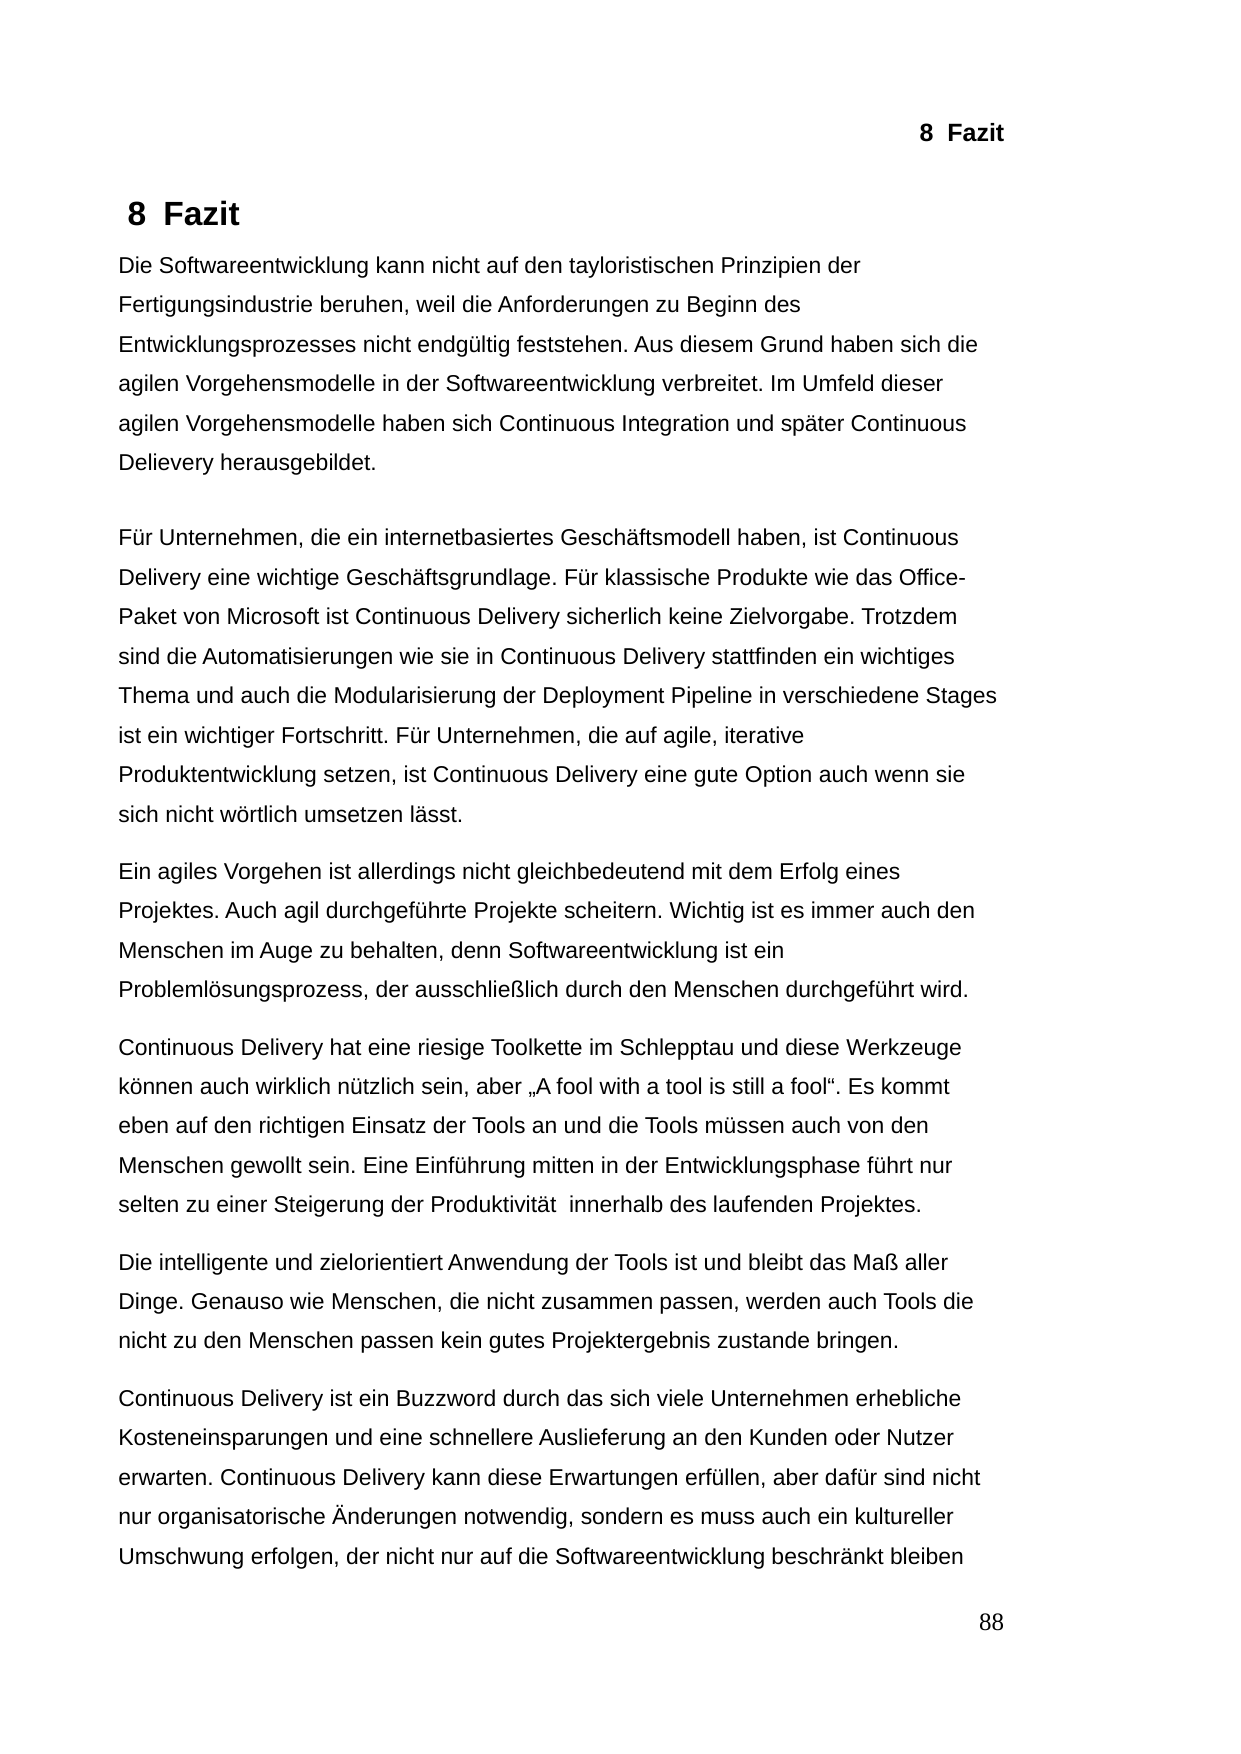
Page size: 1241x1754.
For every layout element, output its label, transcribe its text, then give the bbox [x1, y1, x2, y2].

text Continuous Delivery hat eine riesige Toolkette im Schlepptau und diese Werkzeuge können auch wirklich nützlich sein, aber „A fool with a tool is still a fool“. Es kommt eben auf den richtigen Einsatz der Tools an und die Tools müssen auch von den Menschen gewollt sein. Eine Einführung mitten in der Entwicklungsphase führt nur selten zu einer Steigerung der Produktivität innerhalb des laufenden Projektes. [118, 1033, 1004, 1218]
text Ein agiles Vorgehen ist allerdings nicht gleichbedeutend mit dem Erfolg eines Projektes. Auch agil durchgeführte Projekte scheitern. Wichtig ist es immer auch den Menschen im Auge zu behalten, denn Softwareentwicklung ist ein Problemlösungsprozess, der ausschließlich durch den Menschen durchgeführt wird. [118, 858, 1004, 1003]
text Für Unternehmen, die ein internetbasiertes Geschäftsmodell haben, ist Continuous Delivery eine wichtige Geschäftsgrundlage. Für klassische Produkte wie das Office-Paket von Microsoft ist Continuous Delivery sicherlich keine Zielvorgabe. Trotzdem sind die Automatisierungen wie sie in Continuous Delivery stattfinden ein wichtiges Thema und auch die Modularisierung der Deployment Pipeline in verschiedene Stages ist ein wichtiger Fortschritt. Für Unternehmen, die auf agile, iterative Produktentwicklung setzen, ist Continuous Delivery eine gute Option auch wenn sie sich nicht wörtlich umsetzen lässt. [118, 524, 1004, 827]
text Continuous Delivery ist ein Buzzword durch das sich viele Unternehmen erhebliche Kosteneinsparungen und eine schnellere Auslieferung an den Kunden oder Nutzer erwarten. Continuous Delivery kann diese Erwartungen erfüllen, aber dafür sind nicht nur organisatorische Änderungen notwendig, sondern es muss auch ein kultureller Umschwung erfolgen, der nicht nur auf die Softwareentwicklung beschränkt bleiben [118, 1385, 1004, 1569]
text Die intelligente und zielorientiert Anwendung der Tools ist und bleibt das Maß aller Dinge. Genauso wie Menschen, die nicht zusammen passen, werden auch Tools die nicht zu den Menschen passen kein gutes Projektergebnis zustande bringen. [118, 1248, 1004, 1354]
text Die Softwareentwicklung kann nicht auf den tayloristischen Prinzipien der Fertigungsindustrie beruhen, weil die Anforderungen zu Beginn des Entwicklungsprozesses nicht endgültig feststehen. Aus diesem Grund haben sich die agilen Vorgehensmodelle in der Softwareentwicklung verbreitet. Im Umfeld dieser agilen Vorgehensmodelle haben sich Continuous Integration und später Continuous Delievery herausgebildet. [118, 252, 1004, 476]
subtitle Fazit [118, 194, 1004, 233]
